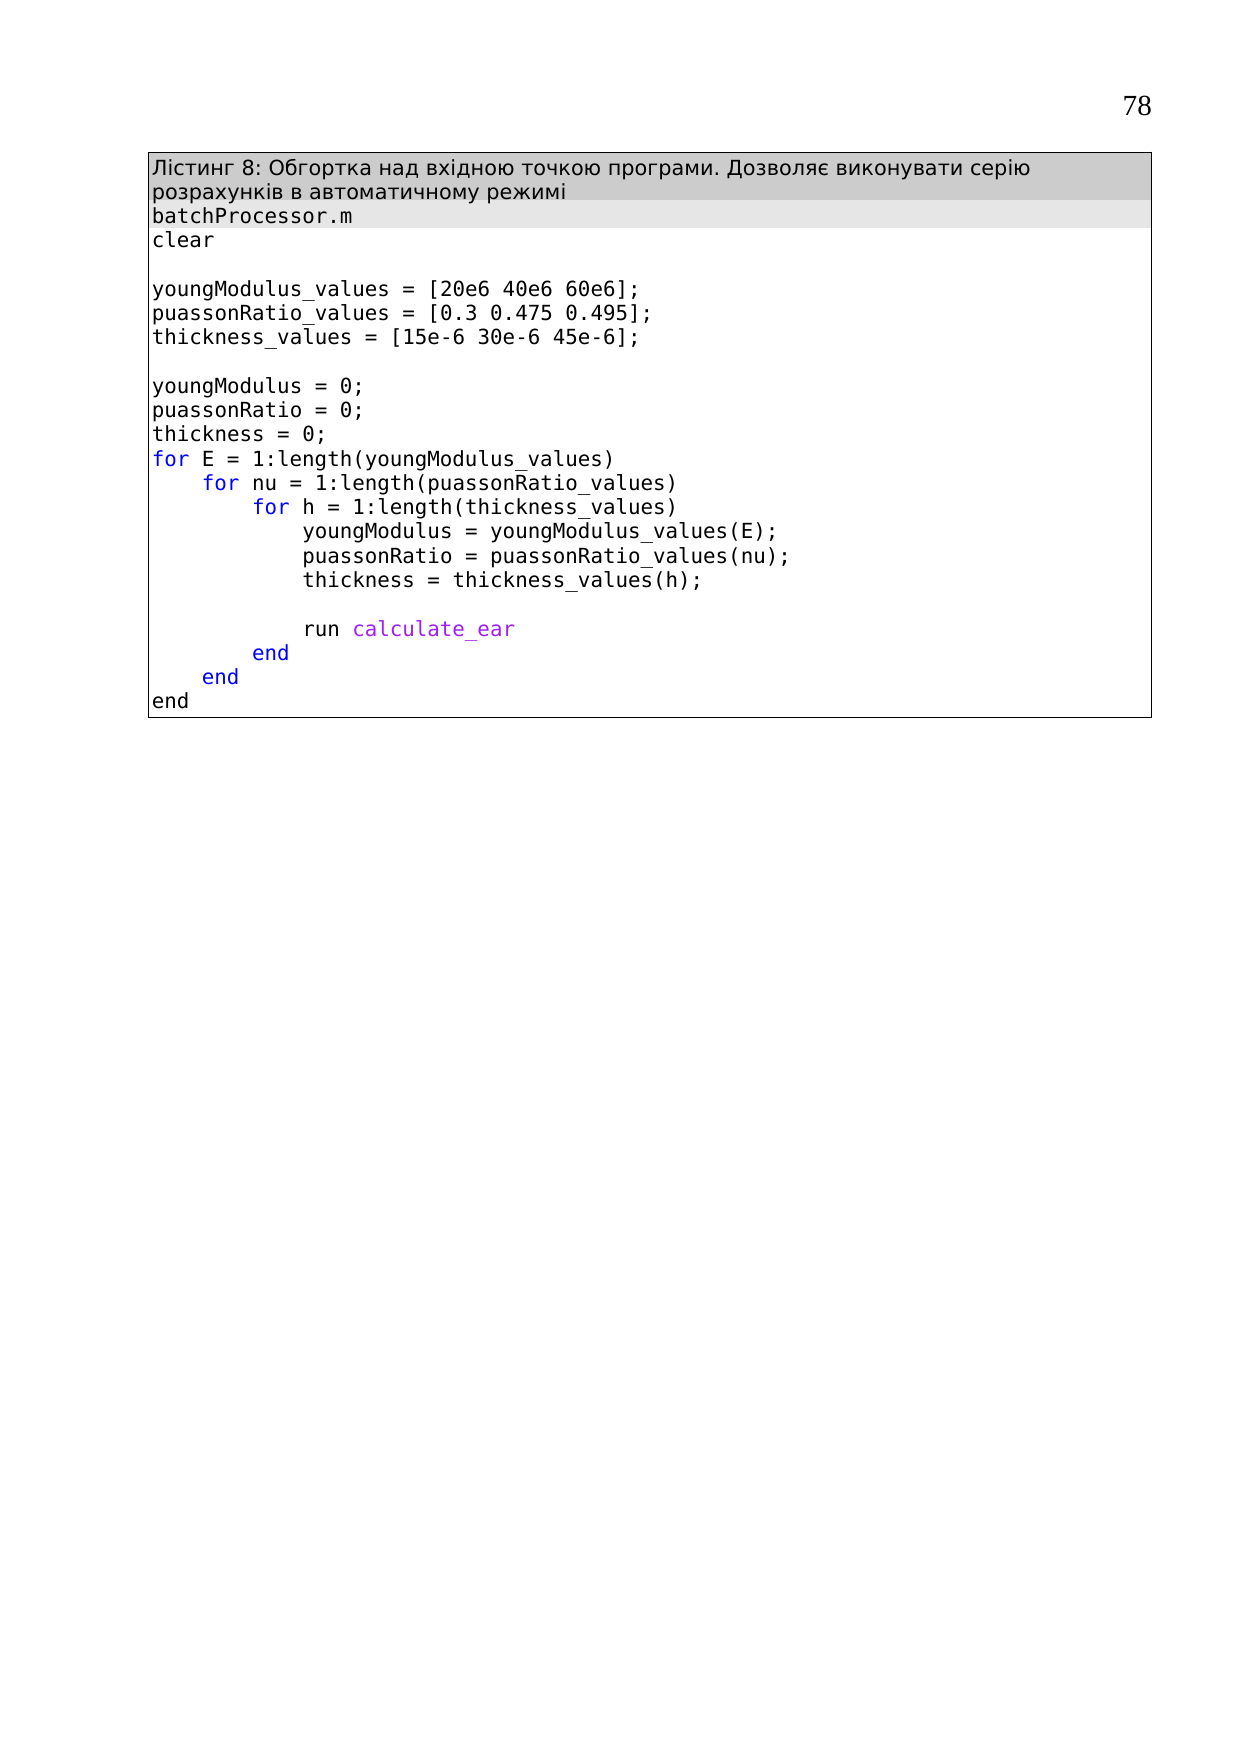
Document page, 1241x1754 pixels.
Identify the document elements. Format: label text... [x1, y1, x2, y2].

text for h = 1:length(thickness_values) [149, 491, 1151, 516]
text puassonRatio = 0; [149, 394, 1151, 418]
text puassonRatio_values = [0.3 0.475 0.495]; [149, 297, 1151, 321]
text thickness_values = [15e-6 30e-6 45e-6]; [149, 321, 1151, 350]
text clear [149, 224, 1151, 253]
text batchProcessor.m [149, 200, 1151, 224]
text end [149, 637, 1151, 661]
text thickness = thickness_values(h); [149, 564, 1151, 592]
text end [149, 661, 1151, 686]
text run calculate_ear [149, 613, 1151, 637]
text for nu = 1:length(puassonRatio_values) [149, 467, 1151, 491]
text thickness = 0; [149, 418, 1151, 443]
text Лістинг 8: Обгортка над вхідною точкою програми. Дозволяє виконувати серію розрахунків в автоматичному режимі [149, 153, 1151, 200]
text end [149, 686, 1151, 717]
text youngModulus_values = [20e6 40e6 60e6]; [149, 273, 1151, 297]
text youngModulus = youngModulus_values(E); [149, 516, 1151, 540]
text for E = 1:length(youngModulus_values) [149, 443, 1151, 467]
text puassonRatio = puassonRatio_values(nu); [149, 540, 1151, 564]
text youngModulus = 0; [149, 370, 1151, 394]
